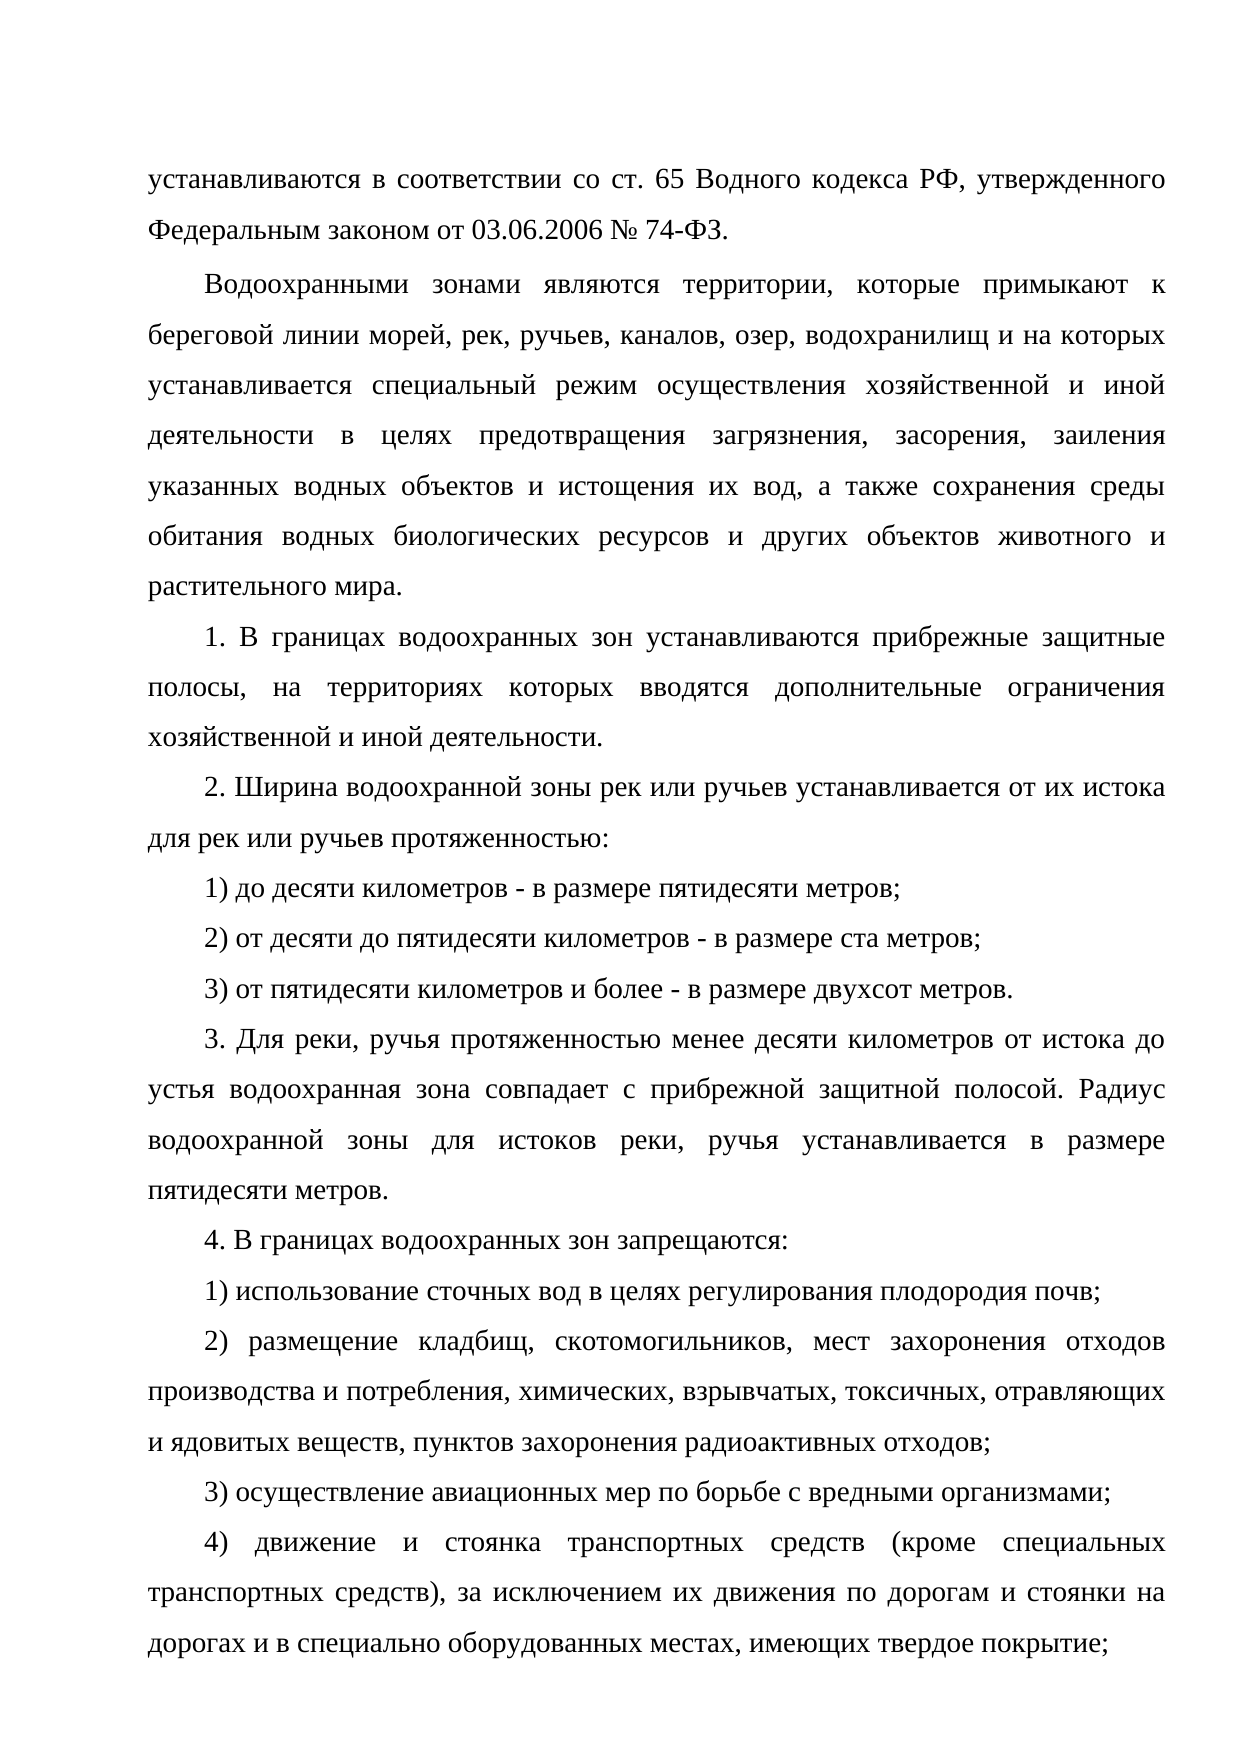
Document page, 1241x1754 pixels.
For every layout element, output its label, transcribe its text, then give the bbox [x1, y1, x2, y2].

text устанавливаются в соответствии со ст. 65 Водного кодекса РФ, утвержденного Федеральным законом от 03.06.2006 № 74-ФЗ. [148, 162, 1166, 246]
text 2) размещение кладбищ, скотомогильников, мест захоронения отходов производства и потребления, химических, взрывчатых, токсичных, отравляющих и ядовитых веществ, пунктов захоронения радиоактивных отходов; [148, 1323, 1166, 1457]
text 1) использование сточных вод в целях регулирования плодородия почв; [148, 1273, 1166, 1306]
text Водоохранными зонами являются территории, которые примыкают к береговой линии морей, рек, ручьев, каналов, озер, водохранилищ и на которых устанавливается специальный режим осуществления хозяйственной и иной деятельности в целях предотвращения загрязнения, засорения, заиления указанных водных объектов и истощения их вод, а также сохранения среды обитания водных биологических ресурсов и других объектов животного и растительного мира. [148, 266, 1166, 602]
text 2. Ширина водоохранной зоны рек или ручьев устанавливается от их истока для рек или ручьев протяженностью: [148, 769, 1166, 853]
text 1) до десяти километров - в размере пятидесяти метров; [148, 870, 1166, 904]
text 4. В границах водоохранных зон запрещаются: [148, 1222, 1166, 1256]
text 3) осуществление авиационных мер по борьбе с вредными организмами; [148, 1474, 1166, 1507]
text 1. В границах водоохранных зон устанавливаются прибрежные защитные полосы, на территориях которых вводятся дополнительные ограничения хозяйственной и иной деятельности. [148, 619, 1166, 753]
text 3. Для реки, ручья протяженностью менее десяти километров от истока до устья водоохранная зона совпадает с прибрежной защитной полосой. Радиус водоохранной зоны для истоков реки, ручья устанавливается в размере пятидесяти метров. [148, 1021, 1166, 1206]
text 3) от пятидесяти километров и более - в размере двухсот метров. [148, 971, 1166, 1004]
text 2) от десяти до пятидесяти километров - в размере ста метров; [148, 921, 1166, 954]
text 4) движение и стоянка транспортных средств (кроме специальных транспортных средств), за исключением их движения по дорогам и стоянки на дорогах и в специально оборудованных местах, имеющих твердое покрытие; [148, 1524, 1166, 1658]
